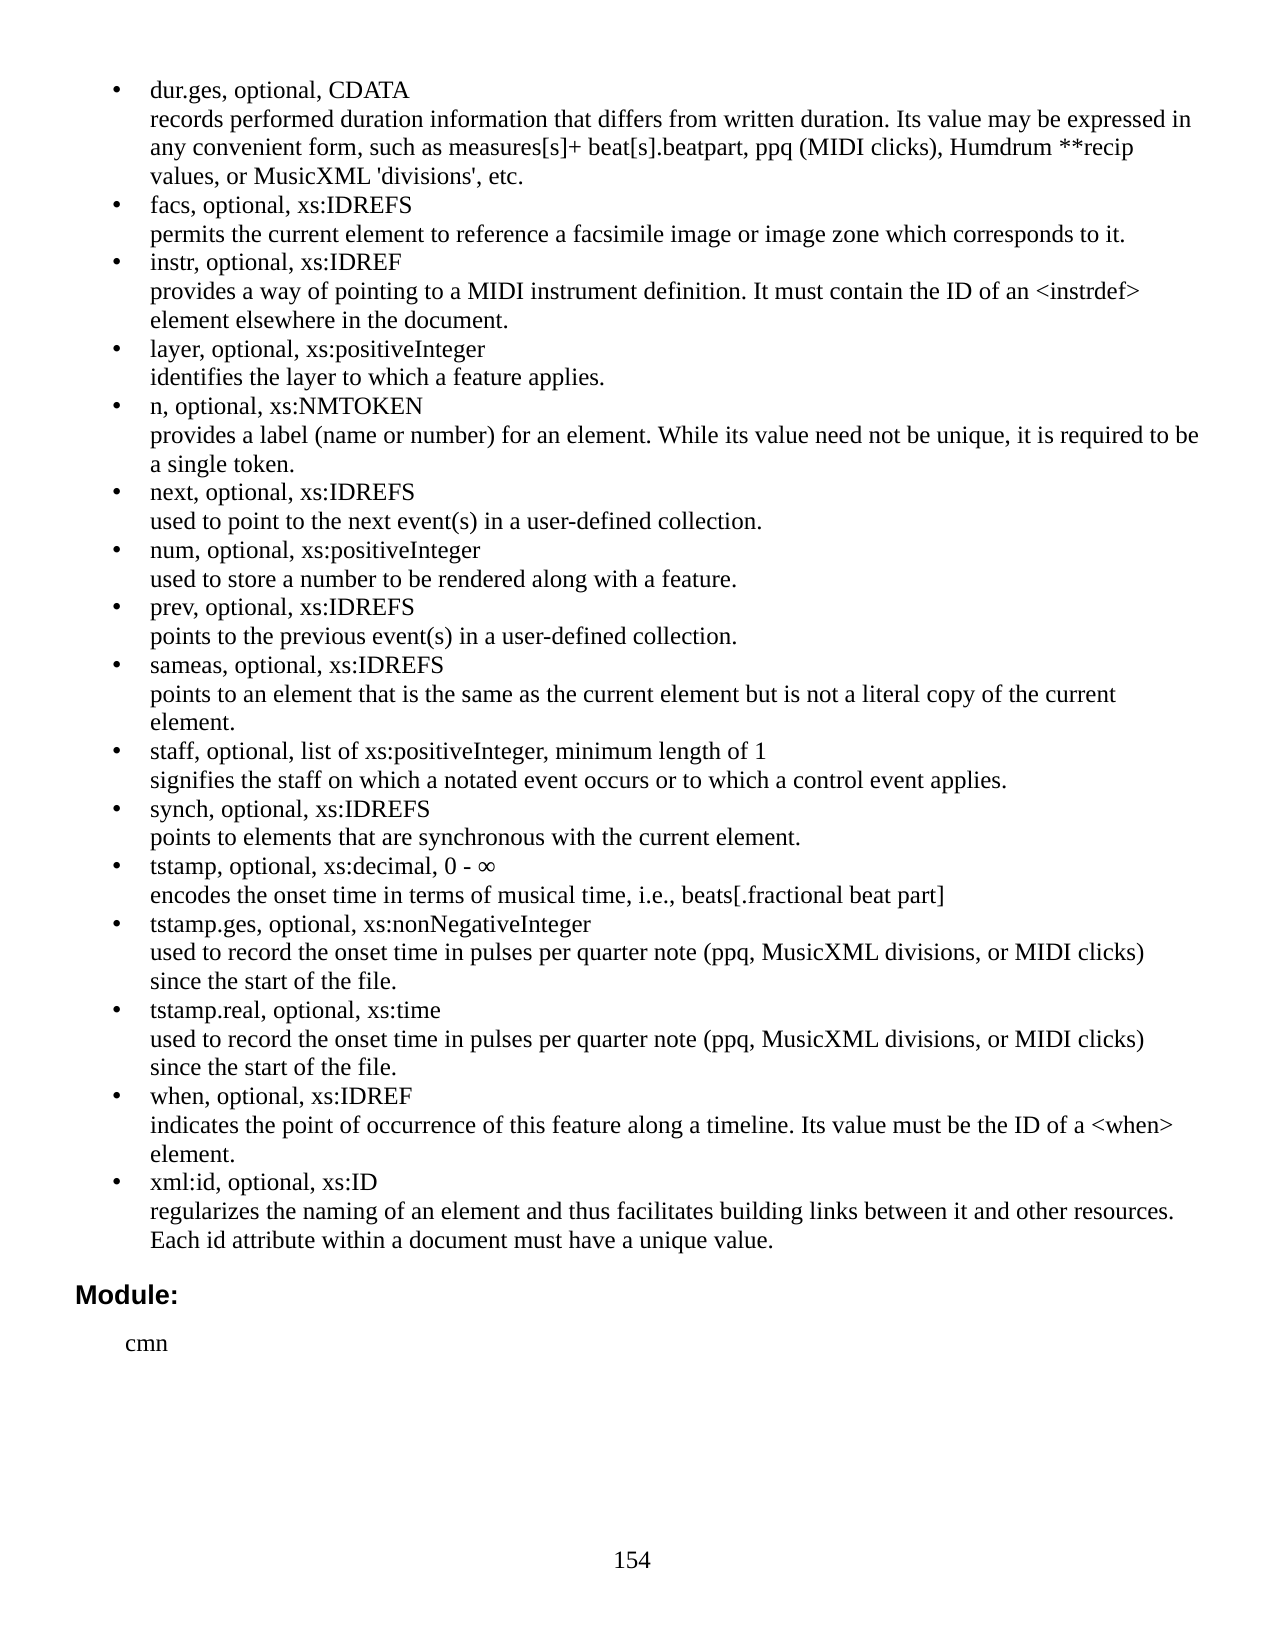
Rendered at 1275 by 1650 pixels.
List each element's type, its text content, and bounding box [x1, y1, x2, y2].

list xml:id, optional, xs:ID regularizes the naming of an element and thus facilitates building links between it and other resources. Each id attribute within a document must have a unique value. [112, 1167, 1200, 1254]
list tstamp, optional, xs:decimal, 0 - ∞ encodes the onset time in terms of musical time, i.e., beats[.fractional beat part] [112, 851, 1200, 909]
list sameas, optional, xs:IDREFS points to an element that is the same as the current element but is not a literal copy of the current element. [112, 650, 1200, 736]
list tstamp.real, optional, xs:time used to record the onset time in pulses per quarter note (ppq, MusicXML divisions, or MIDI clicks) since the start of the file. [112, 995, 1200, 1081]
list when, optional, xs:IDREF indicates the point of occurrence of this feature along a timeline. Its value must be the ID of a <when> element. [112, 1081, 1200, 1167]
list n, optional, xs:NMTOKEN provides a label (name or number) for an element. While its value need not be unique, it is required to be a single token. [112, 391, 1200, 477]
list instr, optional, xs:IDREF provides a way of pointing to a MIDI instrument definition. It must contain the ID of an <instrdef> element elsewhere in the document. [112, 247, 1200, 334]
list dur.ges, optional, CDATA records performed duration information that differs from written duration. Its value may be expressed in any convenient form, such as measures[s]+ beat[s].beatpart, ppq (MIDI clicks), Humdrum **recip values, or MusicXML 'divisions', etc. [112, 75, 1200, 190]
list layer, optional, xs:positiveInteger identifies the layer to which a feature applies. [112, 334, 1200, 391]
list tstamp.ges, optional, xs:nonNegativeInteger used to record the onset time in pulses per quarter note (ppq, MusicXML divisions, or MIDI clicks) since the start of the file. [112, 909, 1200, 995]
list next, optional, xs:IDREFS used to point to the next event(s) in a user-defined collection. [112, 477, 1200, 535]
list staff, optional, list of xs:positiveInteger, minimum length of 1 signifies the staff on which a notated event occurs or to which a control event applies. [112, 736, 1200, 794]
list prev, optional, xs:IDREFS points to the previous event(s) in a user-defined collection. [112, 592, 1200, 650]
list num, optional, xs:positiveInteger used to store a number to be rendered along with a feature. [112, 535, 1200, 592]
list synch, optional, xs:IDREFS points to elements that are synchronous with the current element. [112, 794, 1200, 851]
list facs, optional, xs:IDREFS permits the current element to reference a facsimile image or image zone which corresponds to it. [112, 190, 1200, 247]
text cmn [75, 1328, 1200, 1357]
subtitle Module: [75, 1279, 1200, 1310]
